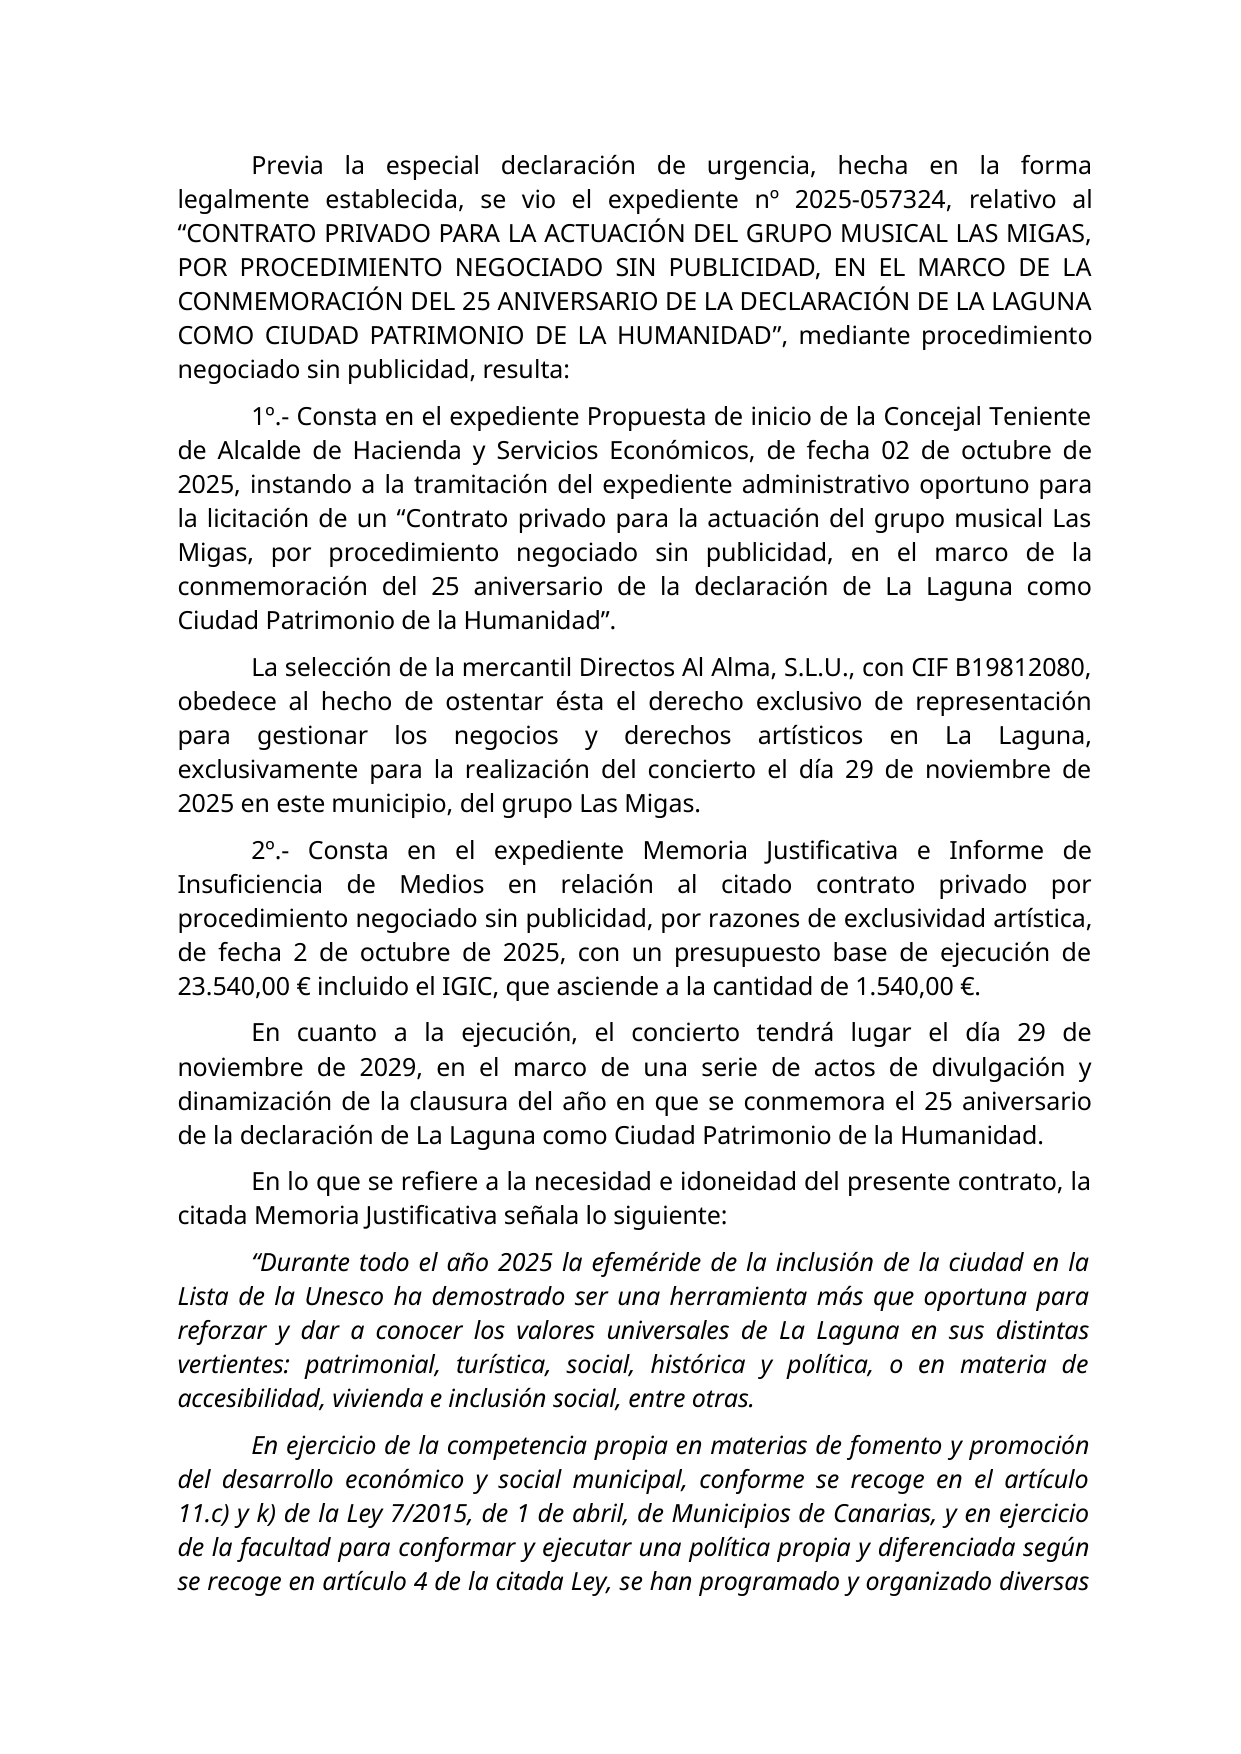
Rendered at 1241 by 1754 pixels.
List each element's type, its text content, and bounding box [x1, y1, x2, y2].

text La selección de la mercantil Directos Al Alma, S.L.U., con CIF B19812080, obedece al hecho de ostentar ésta el derecho exclusivo de representación para gestionar los negocios y derechos artísticos en La Laguna, exclusivamente para la realización del concierto el día 29 de noviembre de 2025 en este municipio, del grupo Las Migas. [177, 649, 1093, 820]
text En lo que se refiere a la necesidad e idoneidad del presente contrato, la citada Memoria Justificativa señala lo siguiente: [177, 1164, 1093, 1232]
text “Durante todo el año 2025 la efeméride de la inclusión de la ciudad en la Lista de la Unesco ha demostrado ser una herramienta más que oportuna para reforzar y dar a conocer los valores universales de La Laguna en sus distintas vertientes: patrimonial, turística, social, histórica y política, o en materia de accesibilidad, vivienda e inclusión social, entre otras. [177, 1244, 1093, 1415]
text 1º.- Consta en el expediente Propuesta de inicio de la Concejal Teniente de Alcalde de Hacienda y Servicios Económicos, de fecha 02 de octubre de 2025, instando a la tramitación del expediente administrativo oportuno para la licitación de un “Contrato privado para la actuación del grupo musical Las Migas, por procedimiento negociado sin publicidad, en el marco de la conmemoración del 25 aniversario de la declaración de La Laguna como Ciudad Patrimonio de la Humanidad”. [177, 398, 1093, 637]
text Previa la especial declaración de urgencia, hecha en la forma legalmente establecida, se vio el expediente nº 2025-057324, relativo al “CONTRATO PRIVADO PARA LA ACTUACIÓN DEL GRUPO MUSICAL LAS MIGAS, POR PROCEDIMIENTO NEGOCIADO SIN PUBLICIDAD, EN EL MARCO DE LA CONMEMORACIÓN DEL 25 ANIVERSARIO DE LA DECLARACIÓN DE LA LAGUNA COMO CIUDAD PATRIMONIO DE LA HUMANIDAD”, mediante procedimiento negociado sin publicidad, resulta: [177, 148, 1093, 386]
text 2º.- Consta en el expediente Memoria Justificativa e Informe de Insuficiencia de Medios en relación al citado contrato privado por procedimiento negociado sin publicidad, por razones de exclusividad artística, de fecha 2 de octubre de 2025, con un presupuesto base de ejecución de 23.540,00 € incluido el IGIC, que asciende a la cantidad de 1.540,00 €. [177, 832, 1093, 1003]
text En cuanto a la ejecución, el concierto tendrá lugar el día 29 de noviembre de 2029, en el marco de una serie de actos de divulgación y dinamización de la clausura del año en que se conmemora el 25 aniversario de la declaración de La Laguna como Ciudad Patrimonio de la Humanidad. [177, 1015, 1093, 1151]
text En ejercicio de la competencia propia en materias de fomento y promoción del desarrollo económico y social municipal, conforme se recoge en el artículo 11.c) y k) de la Ley 7/2015, de 1 de abril, de Municipios de Canarias, y en ejercicio de la facultad para conformar y ejecutar una política propia y diferenciada según se recoge en artículo 4 de la citada Ley, se han programado y organizado diversas [177, 1427, 1093, 1598]
